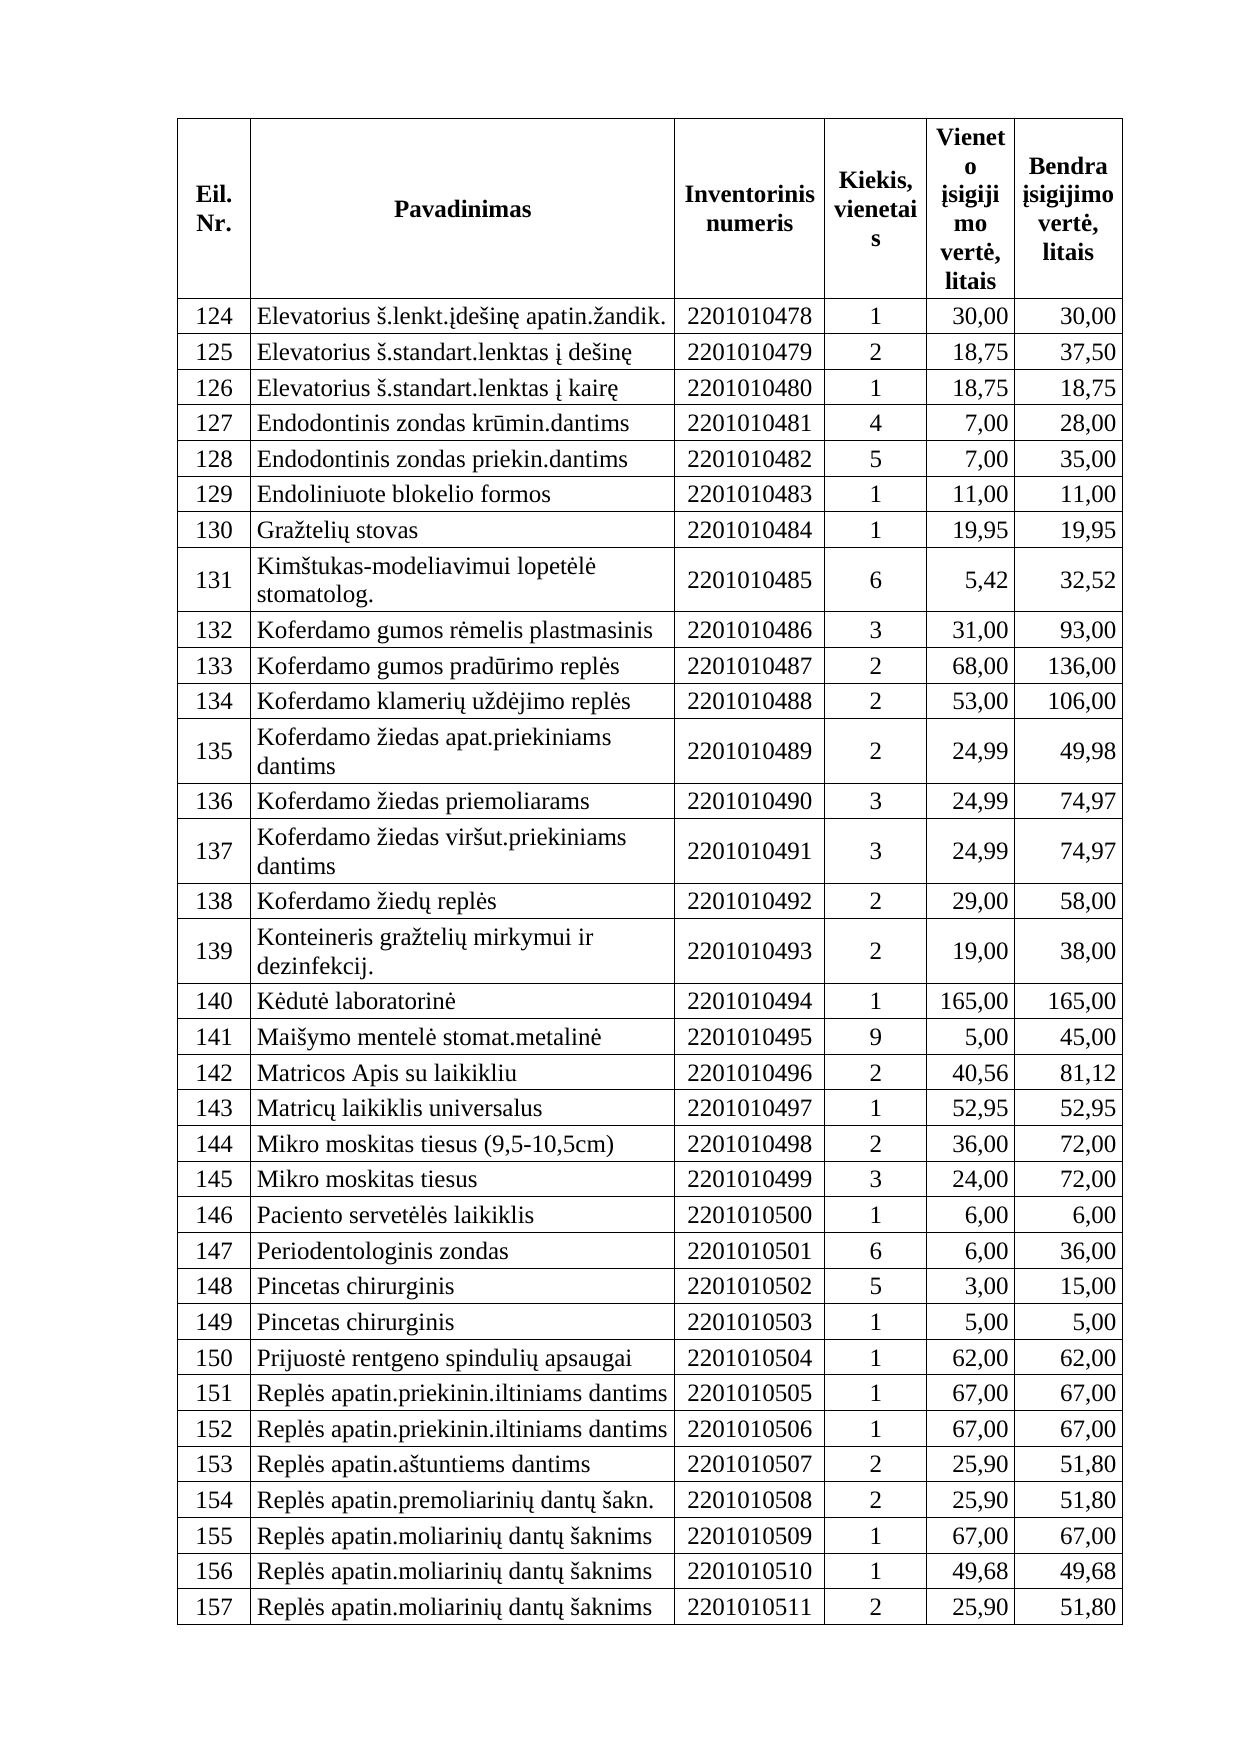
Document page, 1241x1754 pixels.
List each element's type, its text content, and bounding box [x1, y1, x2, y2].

table_cell 2201010492 [675, 884, 824, 918]
table_cell 2 [825, 1447, 926, 1481]
table_cell 74,97 [1015, 819, 1122, 882]
table_cell 2201010493 [675, 919, 824, 982]
table_cell Mikro moskitas tiesus (9,5-10,5cm) [251, 1126, 674, 1161]
table_cell 2201010510 [675, 1554, 824, 1588]
table_cell 2201010508 [675, 1482, 824, 1517]
table_header Pavadinimas [251, 119, 674, 297]
table_cell 150 [178, 1340, 250, 1374]
table_cell Endoliniuote blokelio formos [251, 477, 674, 511]
table_cell 131 [178, 548, 250, 611]
table_cell Koferdamo klamerių uždėjimo replės [251, 684, 674, 718]
table_cell 1 [825, 1304, 926, 1339]
table_cell Koferdamo gumos pradūrimo replės [251, 648, 674, 682]
table_header Bendra įsigijimo vertė, litais [1015, 119, 1122, 297]
table_cell 137 [178, 819, 250, 882]
table_cell 1 [825, 1375, 926, 1410]
table_cell 1 [825, 1090, 926, 1125]
table_cell 1 [825, 512, 926, 547]
table_cell Replės apatin.aštuntiems dantims [251, 1447, 674, 1481]
table_cell 2201010501 [675, 1233, 824, 1267]
table_cell 1 [825, 984, 926, 1018]
table_cell 1 [825, 299, 926, 333]
table_cell 133 [178, 648, 250, 682]
table_cell 146 [178, 1197, 250, 1232]
table_cell 62,00 [1015, 1340, 1122, 1374]
table_cell 5,00 [927, 1304, 1014, 1339]
table_cell 136,00 [1015, 648, 1122, 682]
table_cell 52,95 [1015, 1090, 1122, 1125]
table_cell 2201010480 [675, 370, 824, 404]
table_cell 127 [178, 405, 250, 440]
table_cell 130 [178, 512, 250, 547]
table_cell 1 [825, 1518, 926, 1552]
table_cell 5,42 [927, 548, 1014, 611]
table_cell 2201010509 [675, 1518, 824, 1552]
table_cell 135 [178, 719, 250, 782]
table_cell 67,00 [927, 1375, 1014, 1410]
table_cell 156 [178, 1554, 250, 1588]
table_cell Replės apatin.priekinin.iltiniams dantims [251, 1411, 674, 1446]
table_cell 6,00 [927, 1197, 1014, 1232]
table_cell Elevatorius š.standart.lenktas į kairę [251, 370, 674, 404]
table_cell 3,00 [927, 1269, 1014, 1303]
table_cell 24,00 [927, 1162, 1014, 1196]
table_cell 2201010503 [675, 1304, 824, 1339]
table_header Inventorinis numeris [675, 119, 824, 297]
table_cell 2201010499 [675, 1162, 824, 1196]
table_cell 5,00 [1015, 1304, 1122, 1339]
table_cell 29,00 [927, 884, 1014, 918]
table_cell 18,75 [927, 334, 1014, 369]
table_cell 5 [825, 1269, 926, 1303]
table_cell 6 [825, 548, 926, 611]
table_cell 6 [825, 1233, 926, 1267]
table_cell 2 [825, 719, 926, 782]
table_cell 2201010485 [675, 548, 824, 611]
table_cell 148 [178, 1269, 250, 1303]
table_cell 67,00 [1015, 1375, 1122, 1410]
table_cell Replės apatin.premoliarinių dantų šakn. [251, 1482, 674, 1517]
table_cell Elevatorius š.standart.lenktas į dešinę [251, 334, 674, 369]
table_cell 30,00 [1015, 299, 1122, 333]
table_cell 2201010478 [675, 299, 824, 333]
table_cell 1 [825, 1554, 926, 1588]
table_cell 67,00 [1015, 1411, 1122, 1446]
table_cell 3 [825, 819, 926, 882]
table_cell Endodontinis zondas krūmin.dantims [251, 405, 674, 440]
table_cell 145 [178, 1162, 250, 1196]
table_cell 2201010511 [675, 1589, 824, 1624]
table_cell 2201010507 [675, 1447, 824, 1481]
table_cell 32,52 [1015, 548, 1122, 611]
table_cell 128 [178, 441, 250, 476]
table_cell 152 [178, 1411, 250, 1446]
table_cell 19,95 [927, 512, 1014, 547]
table_cell 2201010490 [675, 784, 824, 818]
table_cell 151 [178, 1375, 250, 1410]
table_cell 2 [825, 919, 926, 982]
table_cell Replės apatin.moliarinių dantų šaknims [251, 1589, 674, 1624]
table_cell 6,00 [927, 1233, 1014, 1267]
table_cell Maišymo mentelė stomat.metalinė [251, 1019, 674, 1054]
table_cell 72,00 [1015, 1162, 1122, 1196]
table_cell Replės apatin.moliarinių dantų šaknims [251, 1554, 674, 1588]
table_cell Koferdamo žiedų replės [251, 884, 674, 918]
table_cell 53,00 [927, 684, 1014, 718]
table_cell 45,00 [1015, 1019, 1122, 1054]
table_cell 3 [825, 1162, 926, 1196]
table_cell Periodentologinis zondas [251, 1233, 674, 1267]
table_cell 2201010500 [675, 1197, 824, 1232]
table_cell 36,00 [1015, 1233, 1122, 1267]
table_cell 134 [178, 684, 250, 718]
table_cell 2 [825, 1589, 926, 1624]
table_cell 18,75 [927, 370, 1014, 404]
table_cell 15,00 [1015, 1269, 1122, 1303]
table_cell 2201010483 [675, 477, 824, 511]
table_cell 31,00 [927, 612, 1014, 647]
table_cell 149 [178, 1304, 250, 1339]
table_cell 106,00 [1015, 684, 1122, 718]
table_cell 2201010494 [675, 984, 824, 1018]
table_cell 141 [178, 1019, 250, 1054]
table_cell 5 [825, 441, 926, 476]
table_cell 1 [825, 477, 926, 511]
table_cell 2 [825, 684, 926, 718]
table_cell 9 [825, 1019, 926, 1054]
table_cell 6,00 [1015, 1197, 1122, 1232]
table_cell 24,99 [927, 719, 1014, 782]
table_cell 2201010502 [675, 1269, 824, 1303]
table_cell 2201010481 [675, 405, 824, 440]
table_cell 7,00 [927, 405, 1014, 440]
table_cell 2201010495 [675, 1019, 824, 1054]
table_cell 67,00 [927, 1411, 1014, 1446]
table_cell Kimštukas-modeliavimui lopetėlė stomatolog. [251, 548, 674, 611]
table_header Kiekis, vienetais [825, 119, 926, 297]
table_cell 143 [178, 1090, 250, 1125]
table_cell 2201010482 [675, 441, 824, 476]
table_cell 144 [178, 1126, 250, 1161]
table_cell 25,90 [927, 1589, 1014, 1624]
table_cell Paciento servetėlės laikiklis [251, 1197, 674, 1232]
table_cell Koferdamo gumos rėmelis plastmasinis [251, 612, 674, 647]
table_cell Replės apatin.moliarinių dantų šaknims [251, 1518, 674, 1552]
table_cell 1 [825, 1340, 926, 1374]
table_cell Pincetas chirurginis [251, 1304, 674, 1339]
table_cell 140 [178, 984, 250, 1018]
table_cell 72,00 [1015, 1126, 1122, 1161]
table_cell 49,98 [1015, 719, 1122, 782]
table_cell 24,99 [927, 784, 1014, 818]
table_cell Koferdamo žiedas viršut.priekiniams dantims [251, 819, 674, 882]
table_cell 125 [178, 334, 250, 369]
table_cell 67,00 [1015, 1518, 1122, 1552]
table_cell 2201010484 [675, 512, 824, 547]
table_cell 67,00 [927, 1518, 1014, 1552]
table_cell 4 [825, 405, 926, 440]
table_cell 24,99 [927, 819, 1014, 882]
table_cell 58,00 [1015, 884, 1122, 918]
table_cell Matricų laikiklis universalus [251, 1090, 674, 1125]
table_cell 35,00 [1015, 441, 1122, 476]
table_cell 2201010491 [675, 819, 824, 882]
table_cell 2201010505 [675, 1375, 824, 1410]
table_cell Endodontinis zondas priekin.dantims [251, 441, 674, 476]
table_cell 138 [178, 884, 250, 918]
table_cell 124 [178, 299, 250, 333]
table_cell 165,00 [927, 984, 1014, 1018]
table_cell 28,00 [1015, 405, 1122, 440]
table_cell 142 [178, 1055, 250, 1089]
table_cell 62,00 [927, 1340, 1014, 1374]
table_cell 18,75 [1015, 370, 1122, 404]
table_cell 25,90 [927, 1482, 1014, 1517]
table_cell 1 [825, 1197, 926, 1232]
table_cell 1 [825, 370, 926, 404]
table_cell 2201010489 [675, 719, 824, 782]
table_cell 38,00 [1015, 919, 1122, 982]
table_cell 2 [825, 1482, 926, 1517]
table_cell 132 [178, 612, 250, 647]
table_cell 52,95 [927, 1090, 1014, 1125]
table_cell 139 [178, 919, 250, 982]
table_cell 126 [178, 370, 250, 404]
table_cell 49,68 [1015, 1554, 1122, 1588]
table_cell 11,00 [1015, 477, 1122, 511]
table_cell Gražtelių stovas [251, 512, 674, 547]
table_cell Mikro moskitas tiesus [251, 1162, 674, 1196]
table_cell Pincetas chirurginis [251, 1269, 674, 1303]
table_cell 68,00 [927, 648, 1014, 682]
table_cell 2201010506 [675, 1411, 824, 1446]
table_cell 19,95 [1015, 512, 1122, 547]
table_cell 2 [825, 1055, 926, 1089]
table_cell 2201010496 [675, 1055, 824, 1089]
table_cell 136 [178, 784, 250, 818]
table_cell 147 [178, 1233, 250, 1267]
table_cell 51,80 [1015, 1589, 1122, 1624]
table_cell 2201010504 [675, 1340, 824, 1374]
table_cell Koferdamo žiedas apat.priekiniams dantims [251, 719, 674, 782]
table_cell 2201010487 [675, 648, 824, 682]
table_cell 74,97 [1015, 784, 1122, 818]
table_cell Koferdamo žiedas priemoliarams [251, 784, 674, 818]
table_cell Konteineris gražtelių mirkymui ir dezinfekcij. [251, 919, 674, 982]
table_cell 2 [825, 648, 926, 682]
table_cell 49,68 [927, 1554, 1014, 1588]
table_cell Kėdutė laboratorinė [251, 984, 674, 1018]
table_cell 2 [825, 884, 926, 918]
table_cell Prijuostė rentgeno spindulių apsaugai [251, 1340, 674, 1374]
table_cell 165,00 [1015, 984, 1122, 1018]
table_cell 2 [825, 1126, 926, 1161]
table_cell 2201010498 [675, 1126, 824, 1161]
table_cell 51,80 [1015, 1482, 1122, 1517]
table_cell 3 [825, 784, 926, 818]
table_cell 40,56 [927, 1055, 1014, 1089]
table_cell 7,00 [927, 441, 1014, 476]
table_cell 19,00 [927, 919, 1014, 982]
table_cell 154 [178, 1482, 250, 1517]
table_cell Matricos Apis su laikikliu [251, 1055, 674, 1089]
table_cell 2201010497 [675, 1090, 824, 1125]
table_cell 36,00 [927, 1126, 1014, 1161]
table_cell 51,80 [1015, 1447, 1122, 1481]
table_cell Replės apatin.priekinin.iltiniams dantims [251, 1375, 674, 1410]
table_cell 81,12 [1015, 1055, 1122, 1089]
table_cell 2201010488 [675, 684, 824, 718]
table_cell Elevatorius š.lenkt.įdešinę apatin.žandik. [251, 299, 674, 333]
table_cell 2 [825, 334, 926, 369]
table_cell 25,90 [927, 1447, 1014, 1481]
table_header Eil. Nr. [178, 119, 250, 297]
table_cell 2201010486 [675, 612, 824, 647]
table_cell 157 [178, 1589, 250, 1624]
table_cell 5,00 [927, 1019, 1014, 1054]
table_cell 93,00 [1015, 612, 1122, 647]
table_cell 37,50 [1015, 334, 1122, 369]
table_cell 155 [178, 1518, 250, 1552]
table_cell 129 [178, 477, 250, 511]
table_cell 30,00 [927, 299, 1014, 333]
table_header Vieneto įsigijimo vertė, litais [927, 119, 1014, 297]
table_cell 2201010479 [675, 334, 824, 369]
table_cell 11,00 [927, 477, 1014, 511]
table_cell 1 [825, 1411, 926, 1446]
table_cell 3 [825, 612, 926, 647]
table_cell 153 [178, 1447, 250, 1481]
